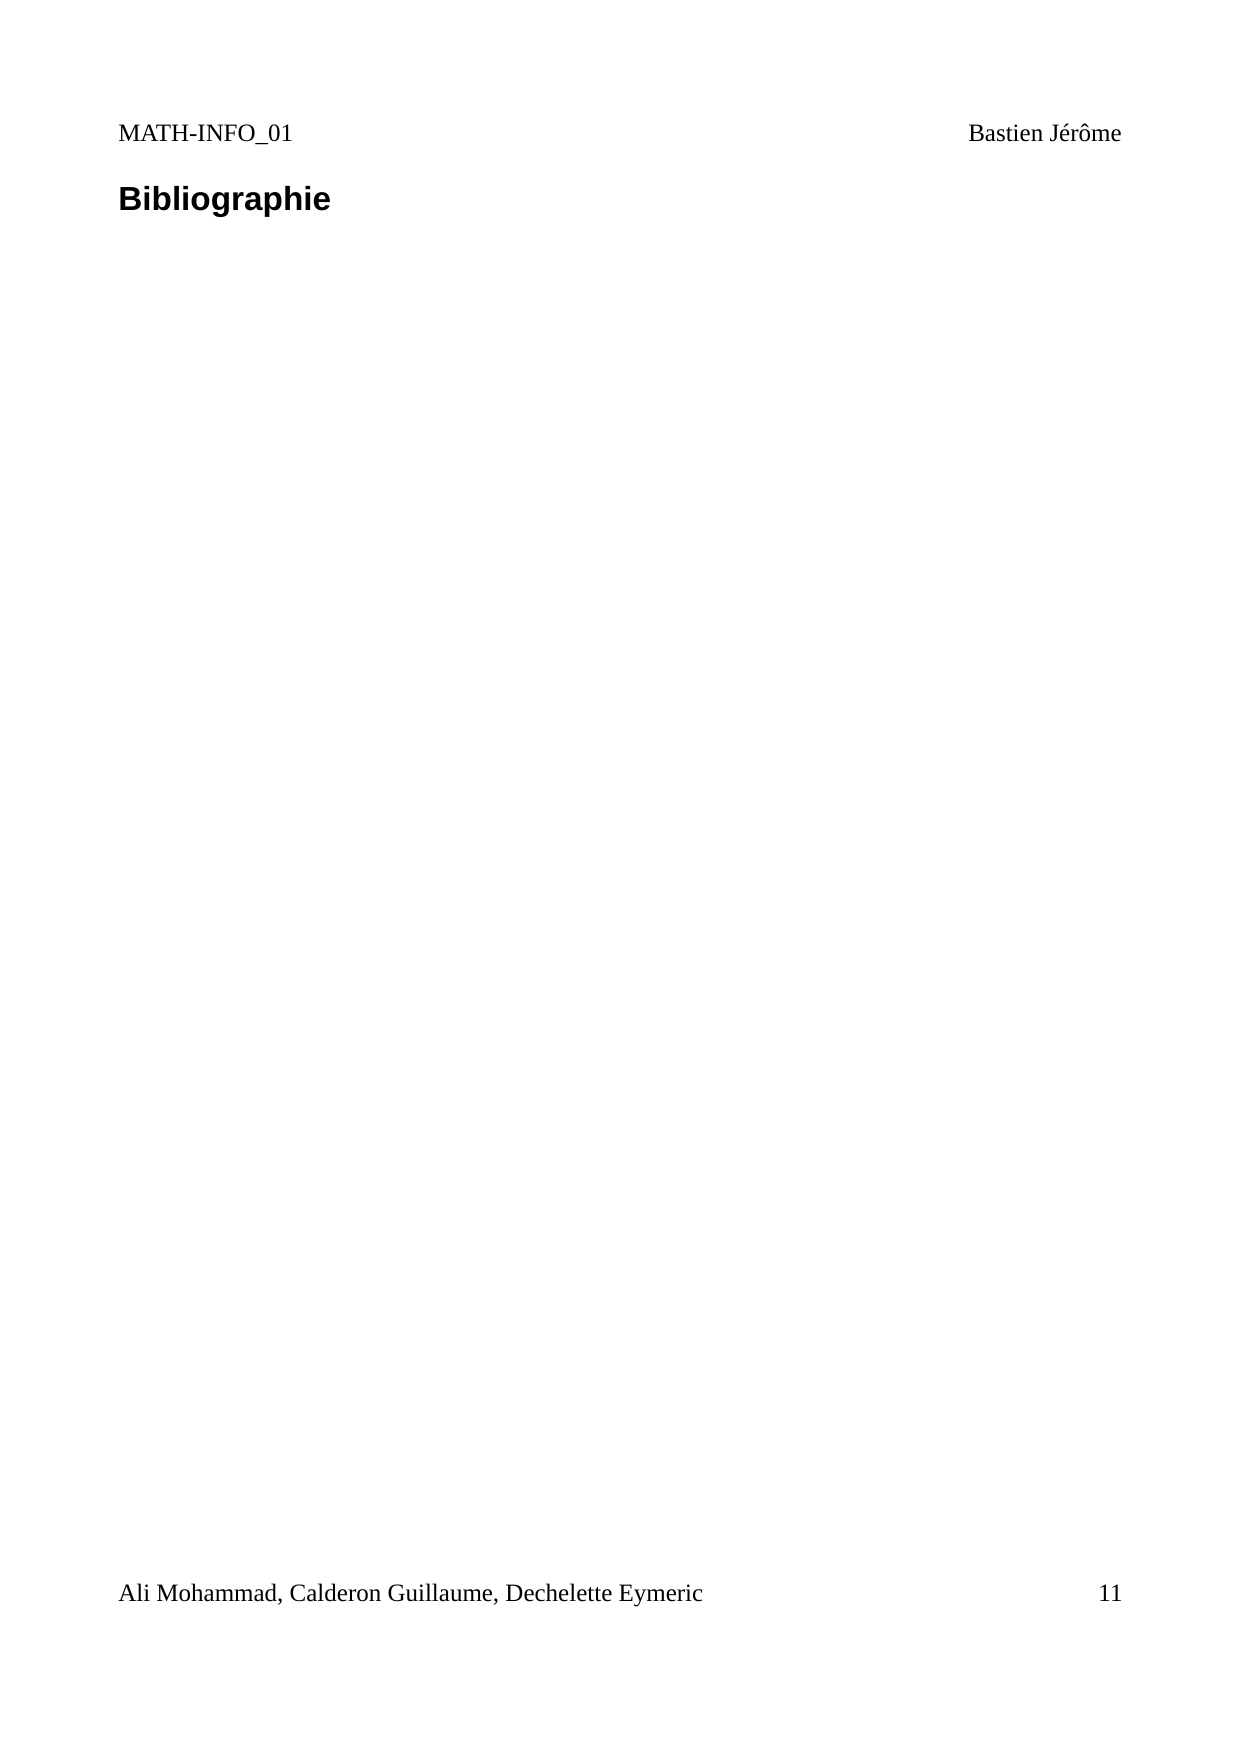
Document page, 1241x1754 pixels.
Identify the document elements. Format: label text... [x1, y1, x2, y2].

text Bibliographie [118, 178, 1122, 217]
